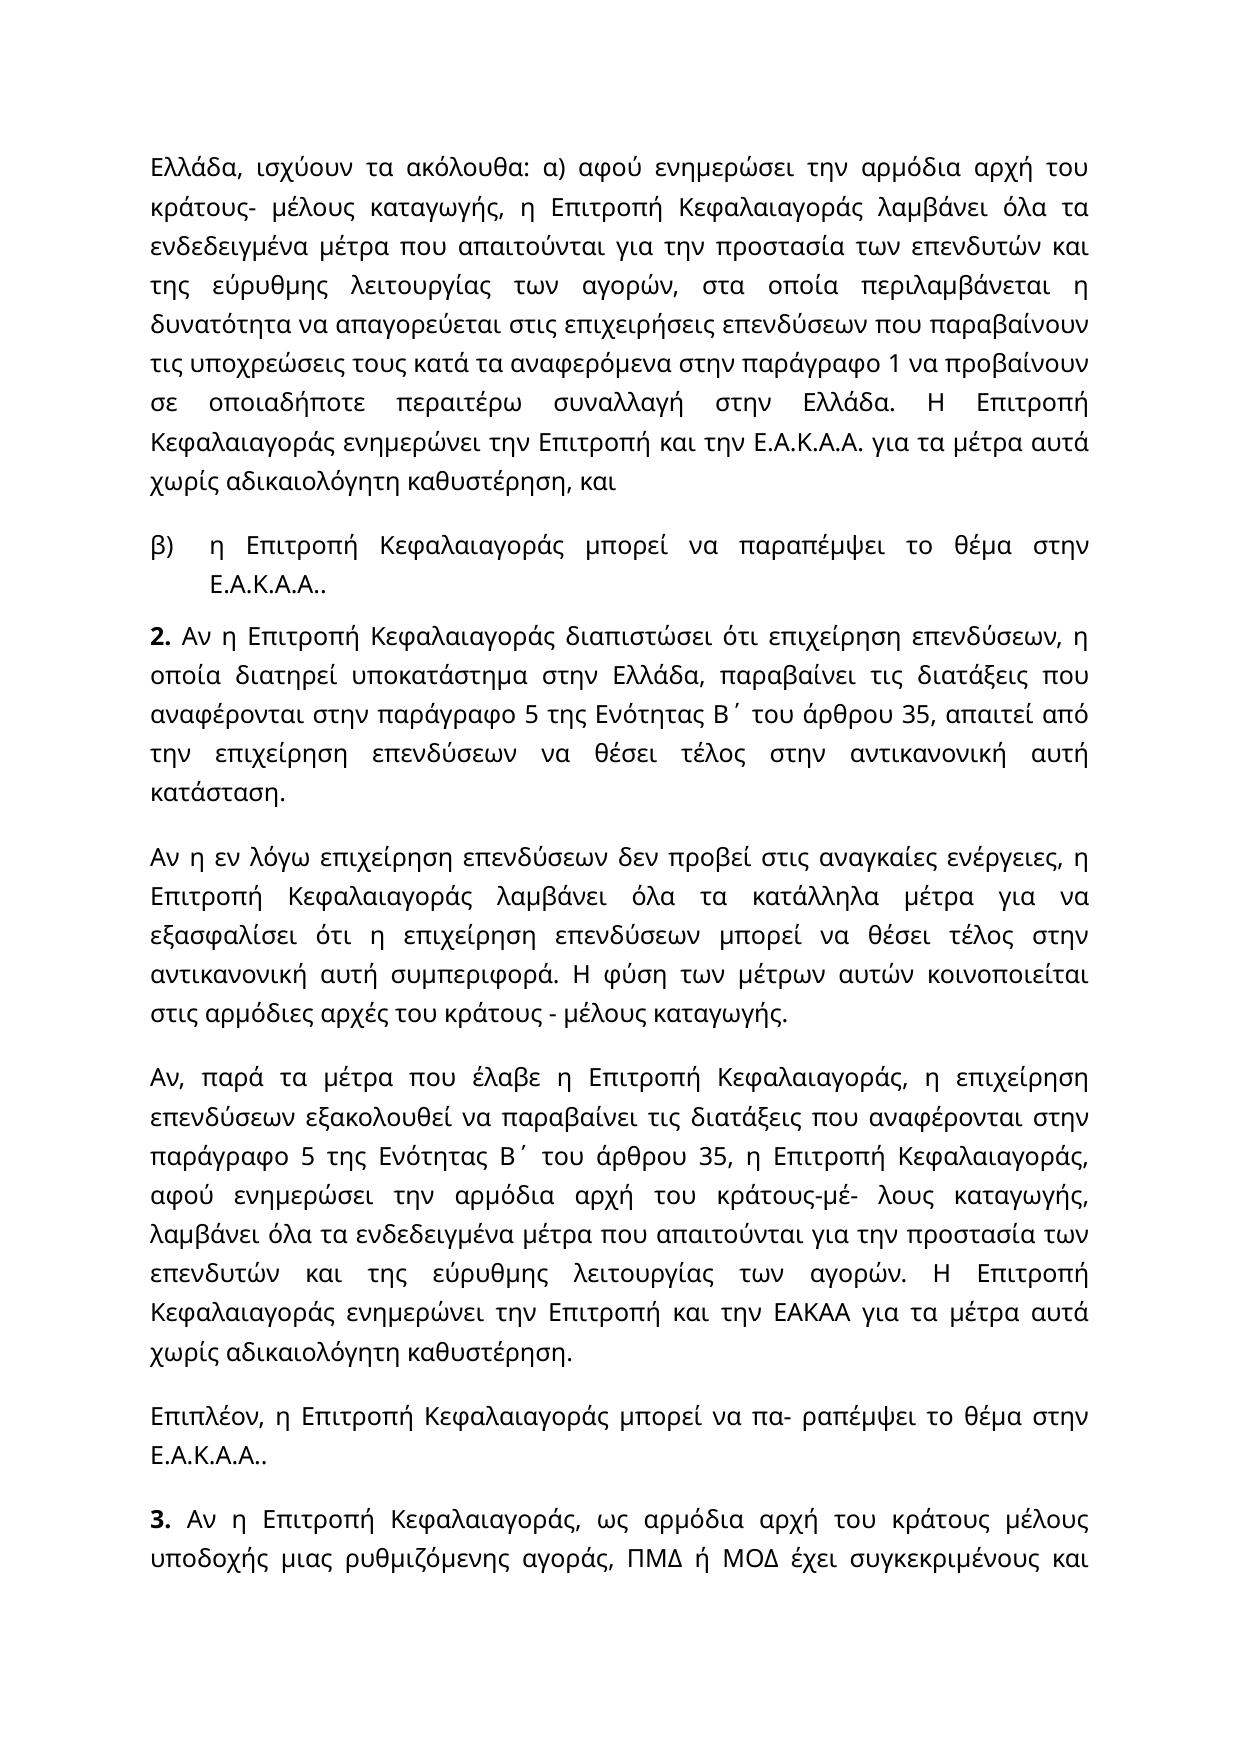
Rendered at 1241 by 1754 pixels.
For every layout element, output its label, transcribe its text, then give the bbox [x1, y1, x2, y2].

text 2. Αν η Επιτροπή Κεφαλαιαγοράς διαπιστώσει ότι επιχείρηση επενδύσεων, η οποία διατηρεί υποκατάστημα στην Ελλάδα, παραβαίνει τις διατάξεις που αναφέρονται στην παράγραφο 5 της Ενότητας Β΄ του άρθρου 35, απαιτεί από την επιχείρηση επενδύσεων να θέσει τέλος στην αντικανονική αυτή κατάσταση. [150, 618, 1090, 809]
text Επιπλέον, η Επιτροπή Κεφαλαιαγοράς μπορεί να πα- ραπέμψει το θέμα στην Ε.Α.Κ.Α.Α.. [150, 1398, 1090, 1472]
text Αν, παρά τα μέτρα που έλαβε η Επιτροπή Κεφαλαιαγοράς, η επιχείρηση επενδύσεων εξακολουθεί να παραβαίνει τις διατάξεις που αναφέρονται στην παράγραφο 5 της Ενότητας Β΄ του άρθρου 35, η Επιτροπή Κεφαλαιαγοράς, αφού ενημερώσει την αρμόδια αρχή του κράτους-μέ- λους καταγωγής, λαμβάνει όλα τα ενδεδειγμένα μέτρα που απαιτούνται για την προστασία των επενδυτών και της εύρυθμης λειτουργίας των αγορών. Η Επιτροπή Κεφαλαιαγοράς ενημερώνει την Επιτροπή και την ΕΑΚΑΑ για τα μέτρα αυτά χωρίς αδικαιολόγητη καθυστέρηση. [150, 1060, 1090, 1368]
text 3. Αν η Επιτροπή Κεφαλαιαγοράς, ως αρμόδια αρχή του κράτους μέλους υποδοχής μιας ρυθμιζόμενης αγοράς, ΠΜΔ ή ΜΟΔ έχει συγκεκριμένους και [150, 1502, 1090, 1575]
text Ελλάδα, ισχύουν τα ακόλουθα: α) αφού ενημερώσει την αρμόδια αρχή του κράτους- μέλους καταγωγής, η Επιτροπή Κεφαλαιαγοράς λαμβάνει όλα τα ενδεδειγμένα μέτρα που απαιτούνται για την προστασία των επενδυτών και της εύρυθμης λειτουργίας των αγορών, στα οποία περιλαμβάνεται η δυνατότητα να απαγορεύεται στις επιχειρήσεις επενδύσεων που παραβαίνουν τις υποχρεώσεις τους κατά τα αναφερόμενα στην παράγραφο 1 να προβαίνουν σε οποιαδήποτε περαιτέρω συναλλαγή στην Ελλάδα. Η Επιτροπή Κεφαλαιαγοράς ενημερώνει την Επιτροπή και την Ε.Α.Κ.Α.Α. για τα μέτρα αυτά χωρίς αδικαιολόγητη καθυστέρηση, και [150, 150, 1090, 497]
list β) η Επιτροπή Κεφαλαιαγοράς μπορεί να παραπέμψει το θέμα στην Ε.Α.Κ.Α.Α.. [150, 527, 1090, 601]
text Αν η εν λόγω επιχείρηση επενδύσεων δεν προβεί στις αναγκαίες ενέργειες, η Επιτροπή Κεφαλαιαγοράς λαμβάνει όλα τα κατάλληλα μέτρα για να εξασφαλίσει ότι η επιχείρηση επενδύσεων μπορεί να θέσει τέλος στην αντικανονική αυτή συμπεριφορά. Η φύση των μέτρων αυτών κοινοποιείται στις αρμόδιες αρχές του κράτους - μέλους καταγωγής. [150, 839, 1090, 1030]
